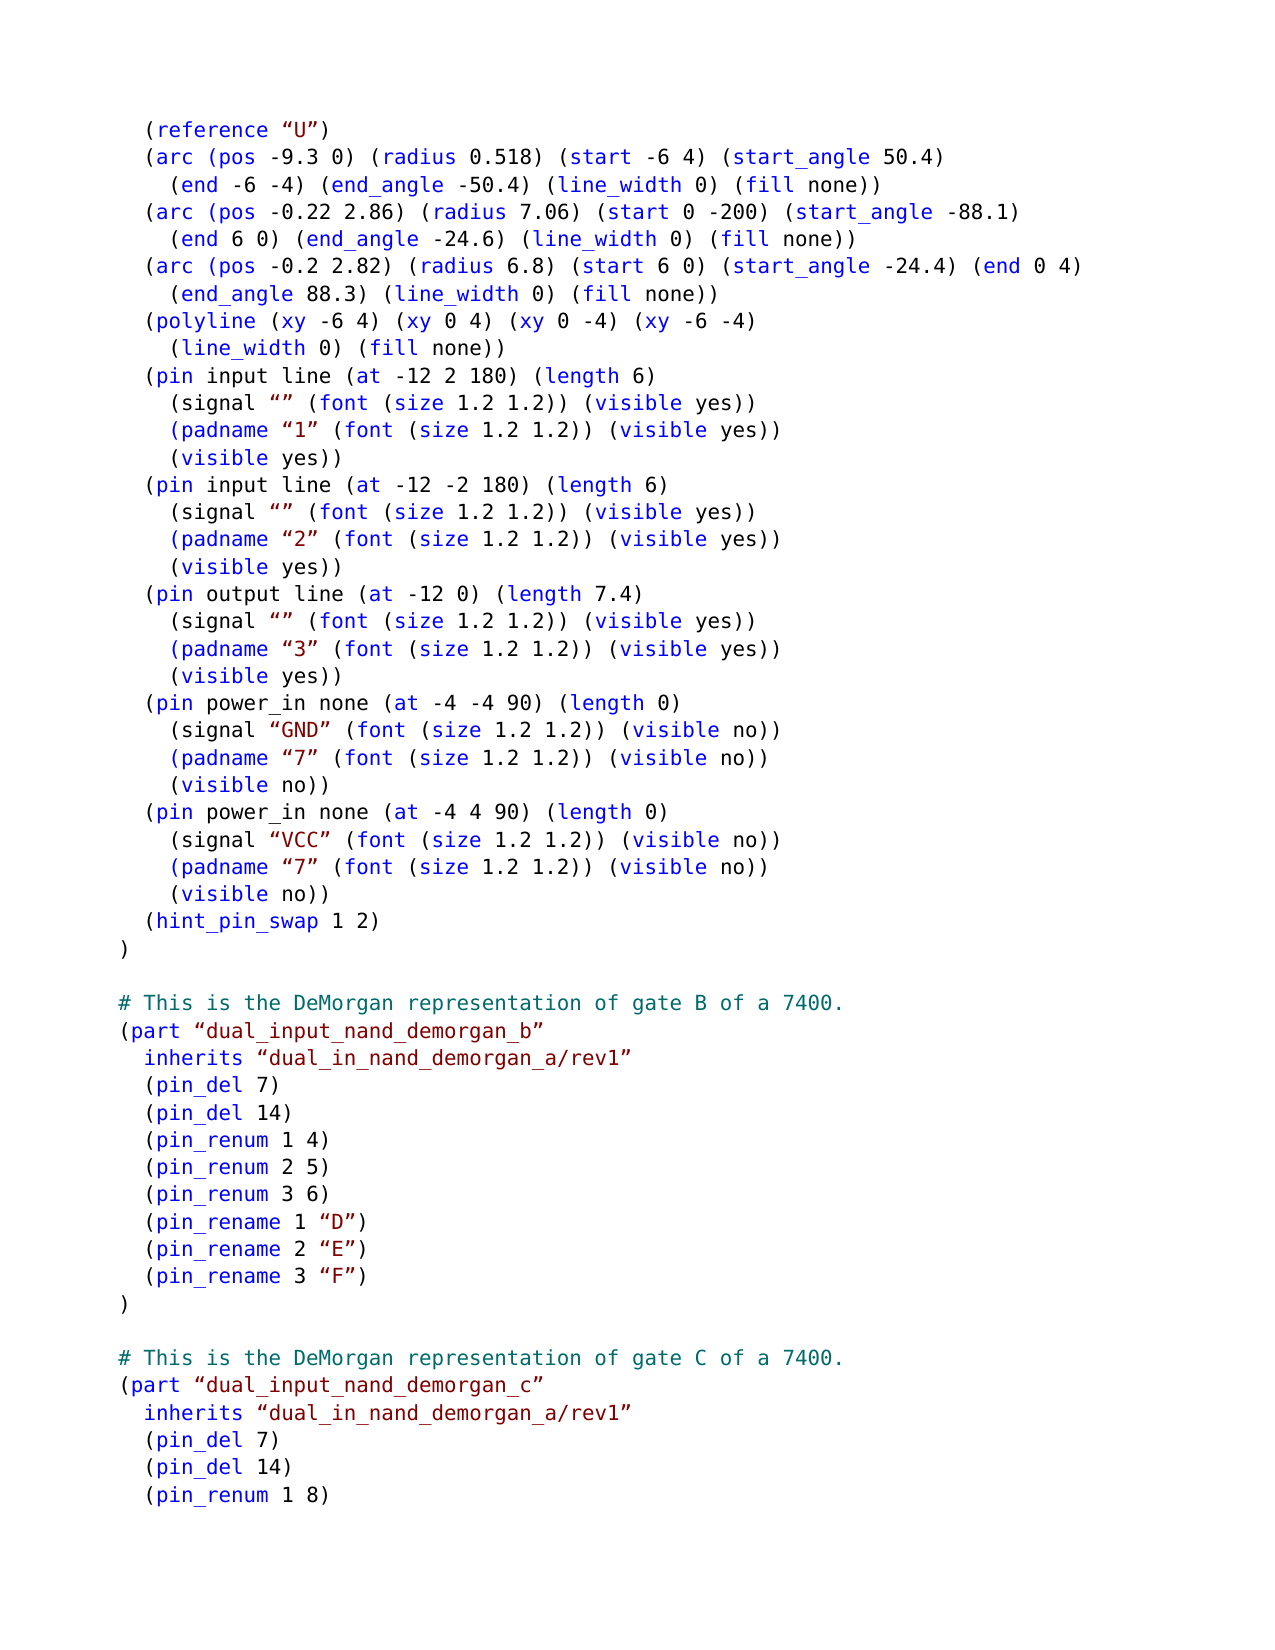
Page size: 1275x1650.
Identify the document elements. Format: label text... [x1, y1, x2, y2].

text # This is the DeMorgan representation of gate B of a 7400. [118, 991, 1157, 1016]
text (padname “7” (font (size 1.2 1.2)) (visible no)) [118, 746, 1157, 770]
text (pin output line (at -12 0) (length 7.4) [118, 582, 1157, 606]
text (pin power_in none (at -4 4 90) (length 0) [118, 800, 1157, 825]
text (pin_del 14) [118, 1455, 1157, 1480]
text (signal “GND” (font (size 1.2 1.2)) (visible no)) [118, 718, 1157, 743]
text (end -6 -4) (end_angle -50.4) (line_width 0) (fill none)) [118, 173, 1157, 197]
text (polyline (xy -6 4) (xy 0 4) (xy 0 -4) (xy -6 -4) [118, 309, 1157, 333]
text (part “dual_input_nand_demorgan_b” [118, 1019, 1157, 1043]
text (line_width 0) (fill none)) [118, 336, 1157, 361]
text (end 6 0) (end_angle -24.6) (line_width 0) (fill none)) [118, 227, 1157, 252]
text (signal “” (font (size 1.2 1.2)) (visible yes)) [118, 391, 1157, 415]
text (pin power_in none (at -4 -4 90) (length 0) [118, 691, 1157, 716]
text (pin_rename 3 “F”) [118, 1264, 1157, 1289]
text (arc (pos -0.2 2.82) (radius 6.8) (start 6 0) (start_angle -24.4) (end 0 4) [118, 254, 1157, 279]
text (pin_del 7) [118, 1428, 1157, 1452]
text (padname “2” (font (size 1.2 1.2)) (visible yes)) [118, 527, 1157, 552]
text (visible yes)) [118, 664, 1157, 688]
text ) [118, 1292, 1157, 1316]
text (visible no)) [118, 882, 1157, 907]
text (arc (pos -9.3 0) (radius 0.518) (start -6 4) (start_angle 50.4) [118, 145, 1157, 170]
text (pin_rename 2 “E”) [118, 1237, 1157, 1261]
text (pin_renum 1 8) [118, 1483, 1157, 1507]
text ) [118, 937, 1157, 961]
text (part “dual_input_nand_demorgan_c” [118, 1373, 1157, 1398]
text (padname “3” (font (size 1.2 1.2)) (visible yes)) [118, 637, 1157, 661]
text (reference “U”) [118, 118, 1157, 142]
text (pin_renum 1 4) [118, 1128, 1157, 1152]
text inherits “dual_in_nand_demorgan_a/rev1” [118, 1401, 1157, 1425]
text (pin_renum 3 6) [118, 1182, 1157, 1207]
text (padname “7” (font (size 1.2 1.2)) (visible no)) [118, 855, 1157, 879]
text inherits “dual_in_nand_demorgan_a/rev1” [118, 1046, 1157, 1070]
text # This is the DeMorgan representation of gate C of a 7400. [118, 1346, 1157, 1371]
text (pin_renum 2 5) [118, 1155, 1157, 1179]
text (pin_del 7) [118, 1073, 1157, 1098]
text (signal “” (font (size 1.2 1.2)) (visible yes)) [118, 500, 1157, 524]
text (pin input line (at -12 -2 180) (length 6) [118, 473, 1157, 497]
text (padname “1” (font (size 1.2 1.2)) (visible yes)) [118, 418, 1157, 443]
text (signal “VCC” (font (size 1.2 1.2)) (visible no)) [118, 828, 1157, 852]
text (pin input line (at -12 2 180) (length 6) [118, 364, 1157, 388]
text (pin_del 14) [118, 1101, 1157, 1125]
text (pin_rename 1 “D”) [118, 1210, 1157, 1234]
text (visible no)) [118, 773, 1157, 797]
text (signal “” (font (size 1.2 1.2)) (visible yes)) [118, 609, 1157, 634]
text (visible yes)) [118, 555, 1157, 579]
text (visible yes)) [118, 446, 1157, 470]
text (arc (pos -0.22 2.86) (radius 7.06) (start 0 -200) (start_angle -88.1) [118, 200, 1157, 224]
text (end_angle 88.3) (line_width 0) (fill none)) [118, 282, 1157, 306]
text (hint_pin_swap 1 2) [118, 909, 1157, 934]
